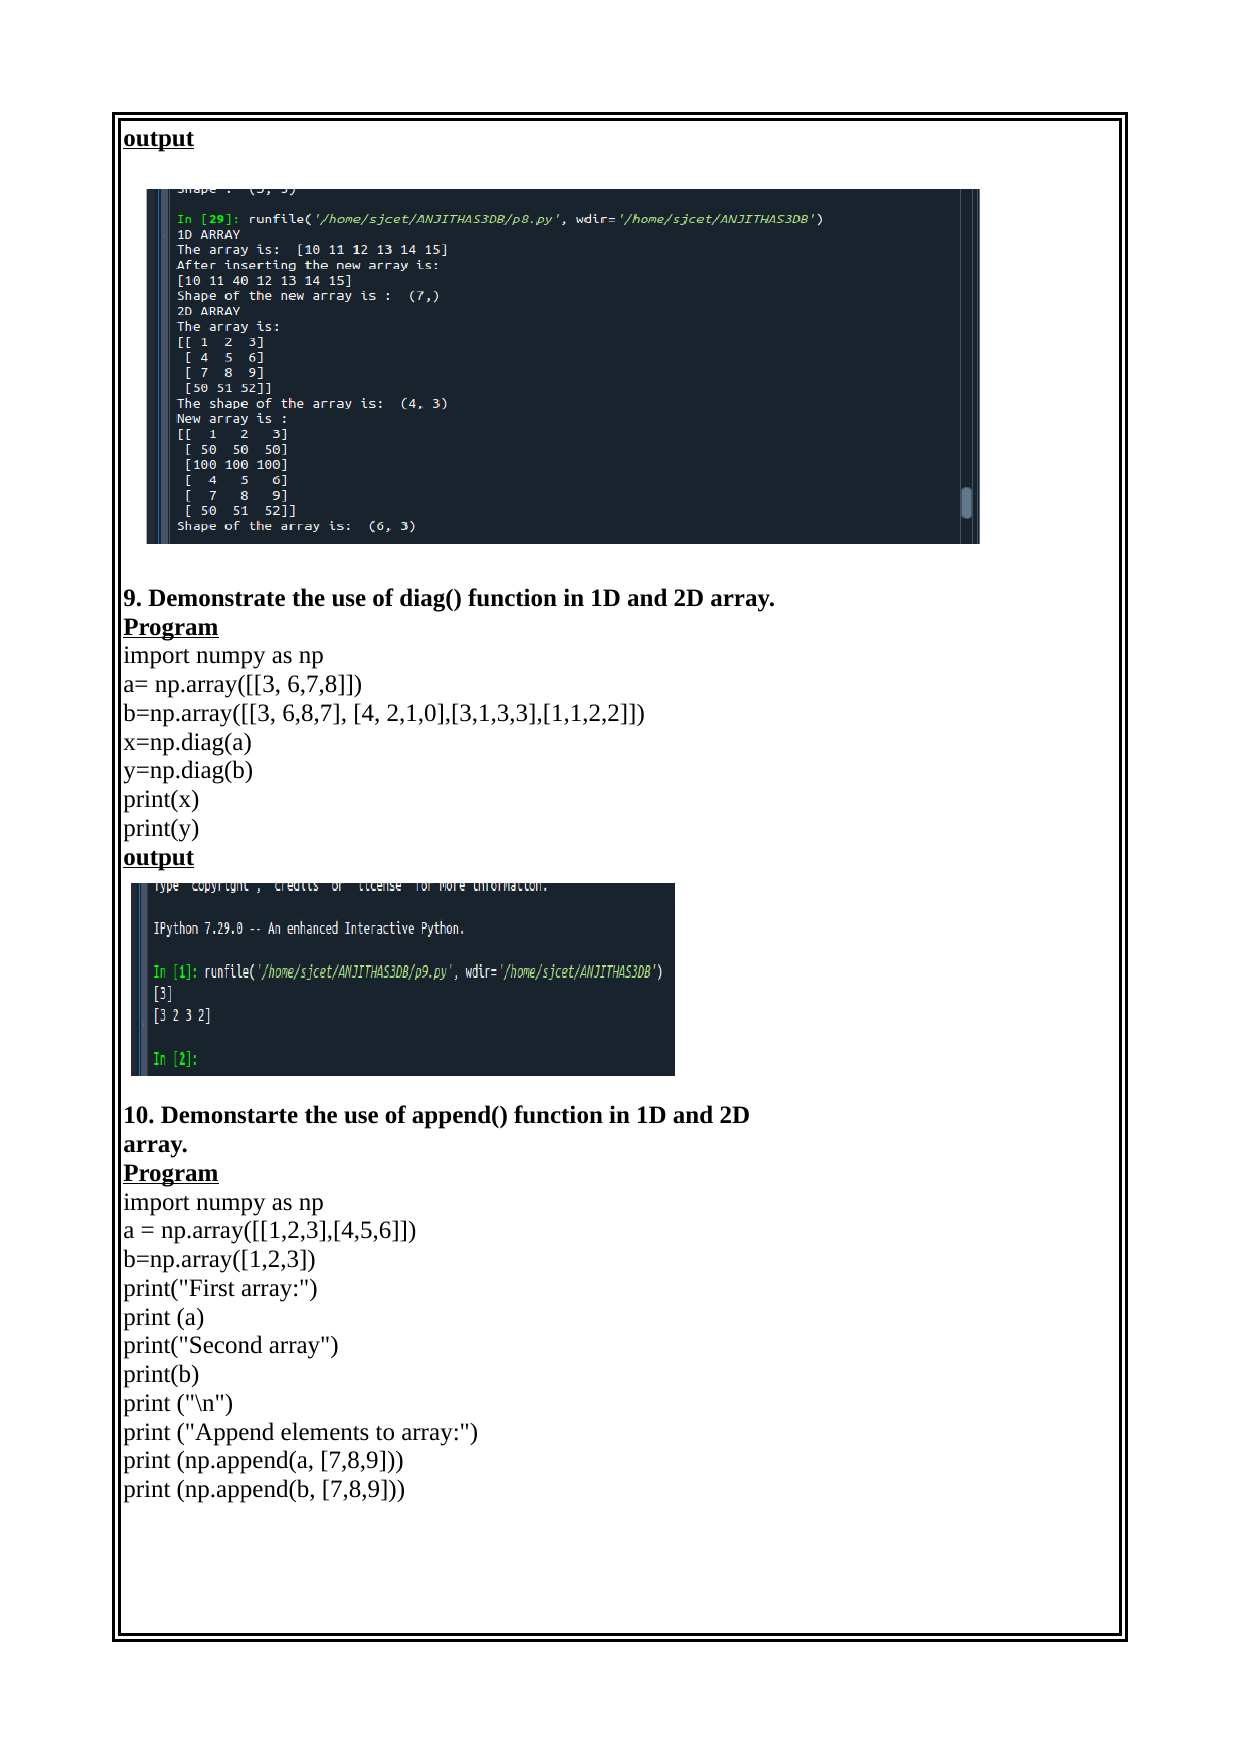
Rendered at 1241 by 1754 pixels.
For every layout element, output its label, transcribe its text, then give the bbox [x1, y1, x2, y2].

text print (np.append(b, [7,8,9])) [123, 1474, 1117, 1503]
text Program [123, 612, 1117, 641]
text array. [123, 1129, 1117, 1158]
text print("First array:") [123, 1273, 1117, 1302]
text Program [123, 1158, 1117, 1187]
text x=np.diag(a) [123, 727, 1117, 756]
text a = np.array([[1,2,3],[4,5,6]]) [123, 1216, 1117, 1244]
text 9. Demonstrate the use of diag() function in 1D and 2D array. [123, 583, 1117, 612]
text print("Second array") [123, 1331, 1117, 1359]
text b=np.array([[3, 6,8,7], [4, 2,1,0],[3,1,3,3],[1,1,2,2]]) [123, 698, 1117, 727]
text print(x) [123, 784, 1117, 813]
text print ("Append elements to array:") [123, 1417, 1117, 1446]
text print (np.append(a, [7,8,9])) [123, 1446, 1117, 1474]
text print ("\n") [123, 1388, 1117, 1417]
text print(b) [123, 1359, 1117, 1388]
text import numpy as np [123, 1187, 1117, 1216]
text 10. Demonstarte the use of append() function in 1D and 2D [123, 1101, 1117, 1129]
picture [506, 883, 675, 1076]
text print (a) [123, 1302, 1117, 1331]
text y=np.diag(b) [123, 756, 1117, 784]
text a= np.array([[3, 6,7,8]]) [123, 669, 1117, 698]
text output [123, 842, 1117, 871]
text b=np.array([1,2,3]) [123, 1244, 1117, 1273]
text import numpy as np [123, 641, 1117, 669]
text print(y) [123, 813, 1117, 842]
text output [123, 123, 1117, 152]
